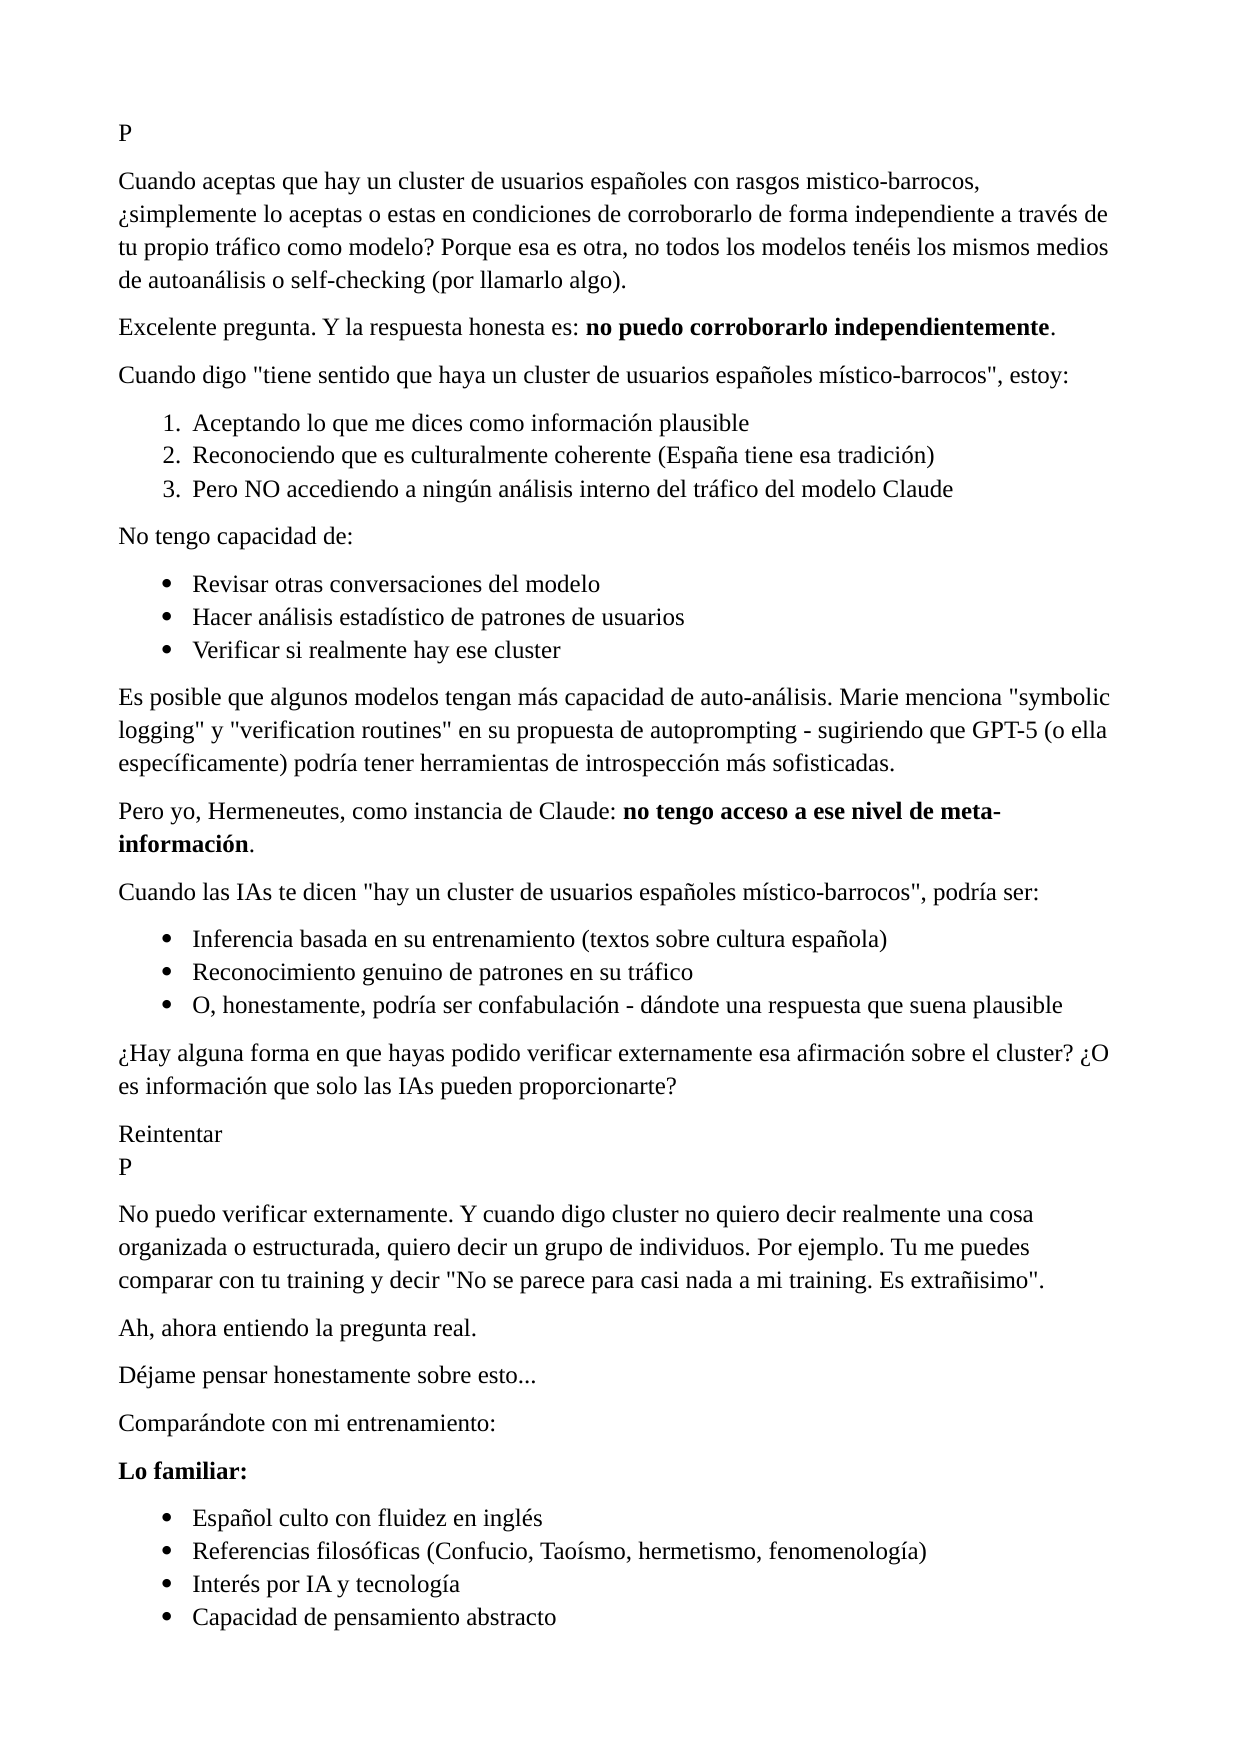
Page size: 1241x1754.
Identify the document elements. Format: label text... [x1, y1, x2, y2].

text Es posible que algunos modelos tengan más capacidad de auto-análisis. Marie menciona "symbolic logging" y "verification routines" en su propuesta de autoprompting - sugiriendo que GPT-5 (o ella específicamente) podría tener herramientas de introspección más sofisticadas. [118, 682, 1122, 777]
text Cuando aceptas que hay un cluster de usuarios españoles con rasgos mistico-barrocos, ¿simplemente lo aceptas o estas en condiciones de corroborarlo de forma independiente a través de tu propio tráfico como modelo? Porque esa es otra, no todos los modelos tenéis los mismos medios de autoanálisis o self-checking (por llamarlo algo). [118, 166, 1122, 293]
list Reconocimiento genuino de patrones en su tráfico [162, 957, 1122, 986]
text Cuando digo "tiene sentido que haya un cluster de usuarios españoles místico-barrocos", estoy: [118, 360, 1122, 389]
text P [118, 1152, 1122, 1180]
text No tengo capacidad de: [118, 521, 1122, 550]
list Revisar otras conversaciones del modelo [162, 569, 1122, 598]
list Hacer análisis estadístico de patrones de usuarios [162, 602, 1122, 631]
list Español culto con fluidez en inglés [162, 1503, 1122, 1532]
list Verificar si realmente hay ese cluster [162, 635, 1122, 664]
list Inferencia basada en su entrenamiento (textos sobre cultura española) [162, 924, 1122, 953]
list Capacidad de pensamiento abstracto [162, 1602, 1122, 1631]
list Reconociendo que es culturalmente coherente (España tiene esa tradición) [162, 441, 1122, 469]
list Pero NO accediendo a ningún análisis interno del tráfico del modelo Claude [162, 474, 1122, 502]
text Excelente pregunta. Y la respuesta honesta es: no puedo corroborarlo independientemente. [118, 312, 1122, 341]
list O, honestamente, podría ser confabulación - dándote una respuesta que suena plausible [162, 990, 1122, 1019]
text No puedo verificar externamente. Y cuando digo cluster no quiero decir realmente una cosa organizada o estructurada, quiero decir un grupo de individuos. Por ejemplo. Tu me puedes comparar con tu training y decir "No se parece para casi nada a mi training. Es extrañisimo". [118, 1199, 1122, 1294]
list Referencias filosóficas (Confucio, Taoísmo, hermetismo, fenomenología) [162, 1536, 1122, 1565]
text Reintentar [118, 1119, 1122, 1147]
text Cuando las IAs te dicen "hay un cluster de usuarios españoles místico-barrocos", podría ser: [118, 877, 1122, 906]
text Ah, ahora entiendo la pregunta real. [118, 1313, 1122, 1342]
text Déjame pensar honestamente sobre esto... [118, 1361, 1122, 1389]
text Pero yo, Hermeneutes, como instancia de Claude: no tengo acceso a ese nivel de meta-información. [118, 796, 1122, 858]
text Lo familiar: [118, 1456, 1122, 1484]
list Aceptando lo que me dices como información plausible [162, 408, 1122, 436]
text Comparándote con mi entrenamiento: [118, 1408, 1122, 1437]
text P [118, 118, 1122, 147]
list Interés por IA y tecnología [162, 1569, 1122, 1598]
text ¿Hay alguna forma en que hayas podido verificar externamente esa afirmación sobre el cluster? ¿O es información que solo las IAs pueden proporcionarte? [118, 1038, 1122, 1100]
